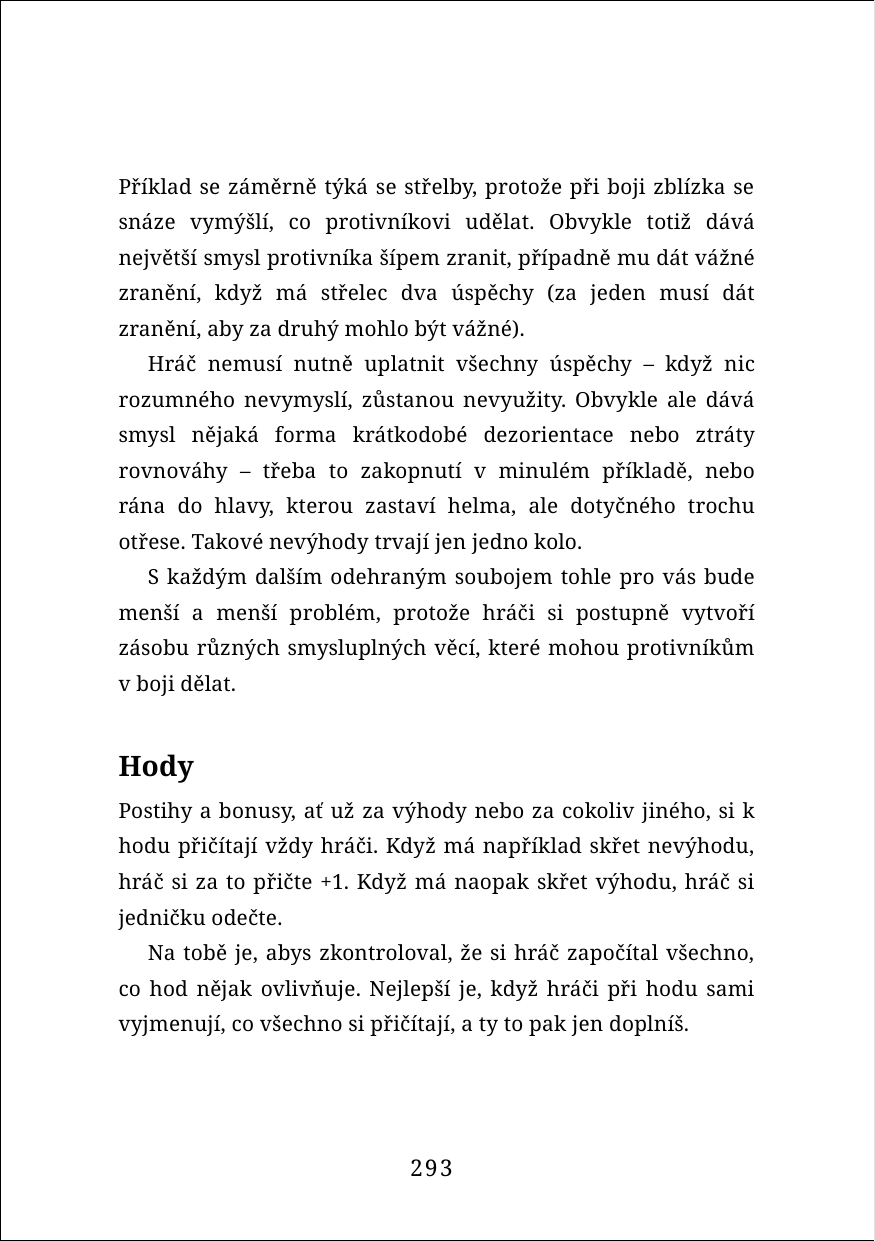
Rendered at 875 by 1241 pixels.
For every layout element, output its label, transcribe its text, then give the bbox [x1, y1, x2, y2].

text Postihy a bonusy, ať už za výhody nebo za cokoliv jiného, si k hodu přičítají vždy hráči. Když má například skřet nevýhodu, hráč si za to přičte +1. Když má naopak skřet výhodu, hráč si jedničku odečte. Na tobě je, abys zkontroloval, že si hráč započítal všechno, co hod nějak ovlivňuje. Nejlepší je, když hráči při hodu sami vyjmenují, co všechno si přičítají, a ty to pak jen doplníš. [118, 796, 756, 1038]
subtitle Hody [118, 746, 756, 784]
text Příklad se záměrně týká se střelby, protože při boji zblízka se snáze vymýšlí, co protivníkovi udělat. Obvykle totiž dává největší smysl protivníka šípem zranit, případně mu dát vážné zranění, když má střelec dva úspěchy (za jeden musí dát zranění, aby za druhý mohlo být vážné). Hráč nemusí nutně uplatnit všechny úspěchy – když nic rozumného nevymyslí, zůstanou nevyužity. Obvykle ale dává smysl nějaká forma krátkodobé dezorientace nebo ztráty rovnováhy – třeba to zakopnutí v minulém příkladě, nebo rána do hlavy, kterou zastaví helma, ale dotyčného trochu otřese. Takové nevýhody trvají jen jedno kolo. S každým dalším odehraným soubojem tohle pro vás bude menší a menší problém, protože hráči si postupně vytvoří zásobu různých smysluplných věcí, které mohou protivníkům v boji dělat. [118, 172, 756, 697]
